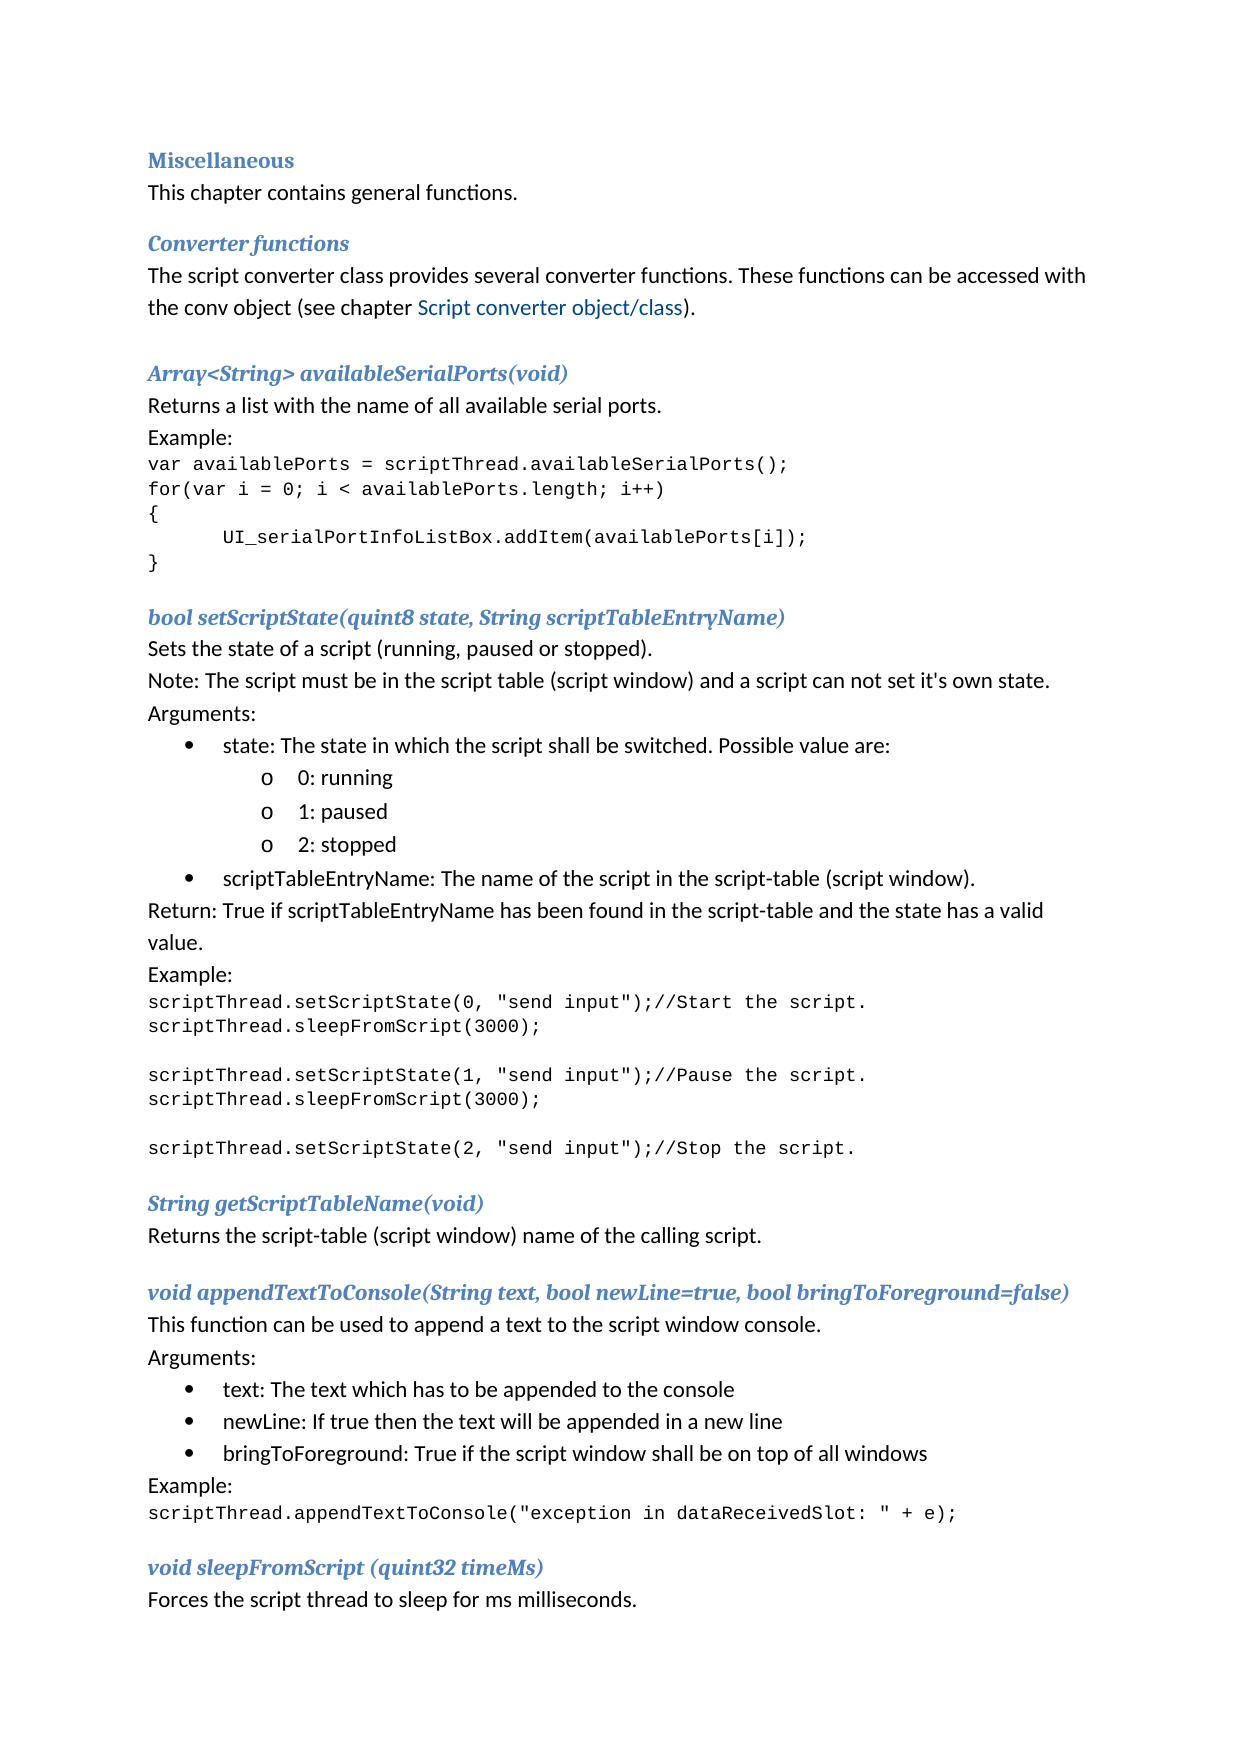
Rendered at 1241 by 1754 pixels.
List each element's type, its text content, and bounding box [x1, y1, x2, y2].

text Sets the state of a script (running, paused or stopped). [148, 634, 1093, 662]
text scriptThread.sleepFromScript(3000); [148, 1090, 1093, 1111]
list scriptTableEntryName: The name of the script in the script-table (script window). [185, 864, 1093, 892]
subtitle bool setScriptState(quint8 state, String scriptTableEntryName) [148, 604, 1093, 631]
text This chapter contains general functions. [148, 178, 1093, 206]
text UI_serialPortInfoListBox.addItem(availablePorts[i]); [148, 528, 1093, 549]
text scriptThread.sleepFromScript(3000); [148, 1017, 1093, 1038]
text Note: The script must be in the script table (script window) and a script can not set it's own state. [148, 667, 1093, 695]
subtitle void sleepFromScript (quint32 timeMs) [148, 1555, 1093, 1582]
subtitle Converter functions [148, 231, 1093, 257]
text Returns the script-table (script window) name of the calling script. [148, 1221, 1093, 1249]
text Forces the script thread to sleep for ms milliseconds. [148, 1585, 1093, 1613]
list text: The text which has to be appended to the console [185, 1375, 1093, 1403]
list 2: stopped [260, 830, 1093, 859]
text scriptThread.setScriptState(0, "send input");//Start the script. [148, 993, 1093, 1014]
text Arguments: [148, 1343, 1093, 1371]
text Example: [148, 960, 1093, 988]
subtitle String getScriptTableName(void) [148, 1191, 1093, 1217]
list bringToForeground: True if the script window shall be on top of all windows [185, 1439, 1093, 1467]
text Arguments: [148, 699, 1093, 727]
text } [148, 553, 1093, 574]
text { [148, 504, 1093, 525]
subtitle Miscellaneous [148, 148, 1093, 174]
list state: The state in which the script shall be switched. Possible value are: [185, 731, 1093, 759]
text Returns a list with the name of all available serial ports. [148, 391, 1093, 419]
text var availablePorts = scriptThread.availableSerialPorts(); [148, 455, 1093, 476]
text This function can be used to append a text to the script window console. [148, 1310, 1093, 1338]
text scriptThread.appendTextToConsole("exception in dataReceivedSlot: " + e); [148, 1503, 1093, 1525]
text scriptThread.setScriptState(1, "send input");//Pause the script. [148, 1066, 1093, 1087]
subtitle void appendTextToConsole(String text, bool newLine=true, bool bringToForeground=false) [148, 1280, 1093, 1307]
text The script converter class provides several converter functions. These functions can be accessed with the conv object (see chapter Script converter object/class). [148, 261, 1093, 321]
list 0: running [260, 763, 1093, 792]
subtitle Array<String> availableSerialPorts(void) [148, 361, 1093, 387]
text scriptThread.setScriptState(2, "send input");//Stop the script. [148, 1139, 1093, 1160]
text Example: [148, 423, 1093, 451]
list 1: paused [260, 797, 1093, 826]
text Example: [148, 1471, 1093, 1499]
text for(var i = 0; i < availablePorts.length; i++) [148, 479, 1093, 501]
list newLine: If true then the text will be appended in a new line [185, 1407, 1093, 1435]
list Return: True if scriptTableEntryName has been found in the script-table and the state has a valid value. [148, 896, 1093, 956]
